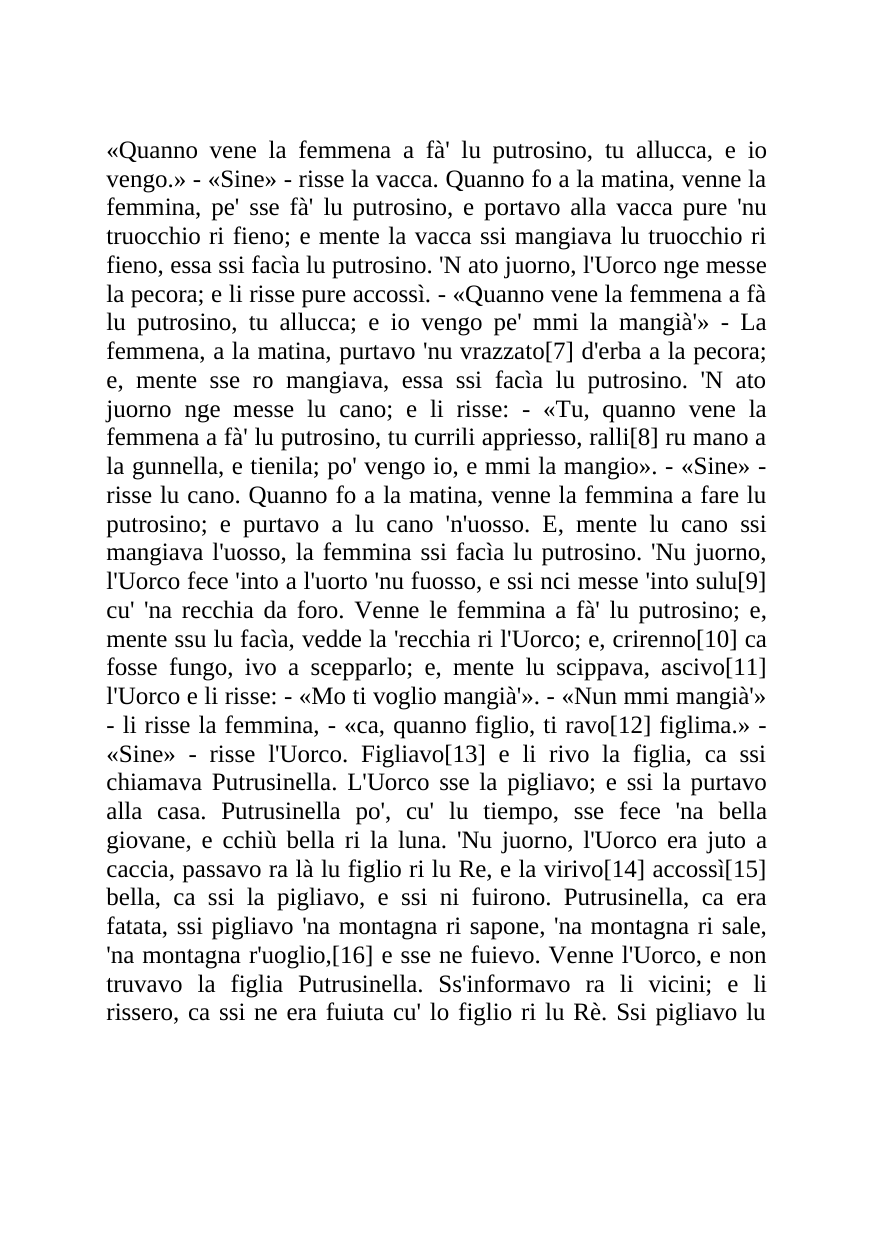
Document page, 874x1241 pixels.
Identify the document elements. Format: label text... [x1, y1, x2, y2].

text - «Quanno vene la femmena a fà' lu putrosino, tu allucca, e io vengo.» - «Sine» - risse la vacca. Quanno fo a la matina, venne la femmina, pe' sse fà' lu putrosino, e portavo alla vacca pure 'nu truocchio ri fieno; e mente la vacca ssi mangiava lu truocchio ri fieno, essa ssi facìa lu putrosino. 'N ato juorno, l'Uorco nge messe la pecora; e li risse pure accossì. - «Quanno vene la femmena a fà lu putrosino, tu allucca; e io vengo pe' mmi la mangià'» - La femmena, a la matina, purtavo 'nu vrazzato[7] d'erba a la pecora; e, mente sse ro mangiava, essa ssi facìa lu putrosino. 'N ato juorno nge messe lu cano; e li risse: - «Tu, quanno vene la femmena a fà' lu putrosino, tu currili appriesso, ralli[8] ru mano a la gunnella, e tienila; po' vengo io, e mmi la mangio». - «Sine» - risse lu cano. Quanno fo a la matina, venne la femmina a fare lu putrosino; e purtavo a lu cano 'n'uosso. E, mente lu cano ssi mangiava l'uosso, la femmina ssi facìa lu putrosino. 'Nu juorno, l'Uorco fece 'into a l'uorto 'nu fuosso, e ssi nci messe 'into sulu[9] cu' 'na recchia da foro. Venne le femmina a fà' lu putrosino; e, mente ssu lu facìa, vedde la 'recchia ri l'Uorco; e, crirenno[10] ca fosse fungo, ivo a scepparlo; e, mente lu scippava, ascivo[11] l'Uorco e li risse: - «Mo ti voglio mangià'». - «Nun mmi mangià'» - li risse la femmina, - «ca, quanno figlio, ti ravo[12] figlima.» - «Sine» - risse l'Uorco. Figliavo[13] e li rivo la figlia, ca ssi chiamava Putrusinella. L'Uorco sse la pigliavo; e ssi la purtavo alla casa. Putrusinella po', cu' lu tiempo, sse fece 'na bella giovane, e cchiù bella ri la luna. 'Nu juorno, l'Uorco era juto a caccia, passavo ra là lu figlio ri lu Re, e la virivo[14] accossì[15] bella, ca ssi la pigliavo, e ssi ni fuirono. Putrusinella, ca era fatata, ssi pigliavo 'na montagna ri sapone, 'na montagna ri sale, 'na montagna r'uoglio,[16] e sse ne fuievo. Venne l'Uorco, e non truvavo la figlia Putrusinella. Ss'informavo ra li vicini; e li rissero, ca ssi ne era fuiuta cu' lo figlio ri lu Rè. Ssi pigliavo lu [106, 135, 768, 1026]
